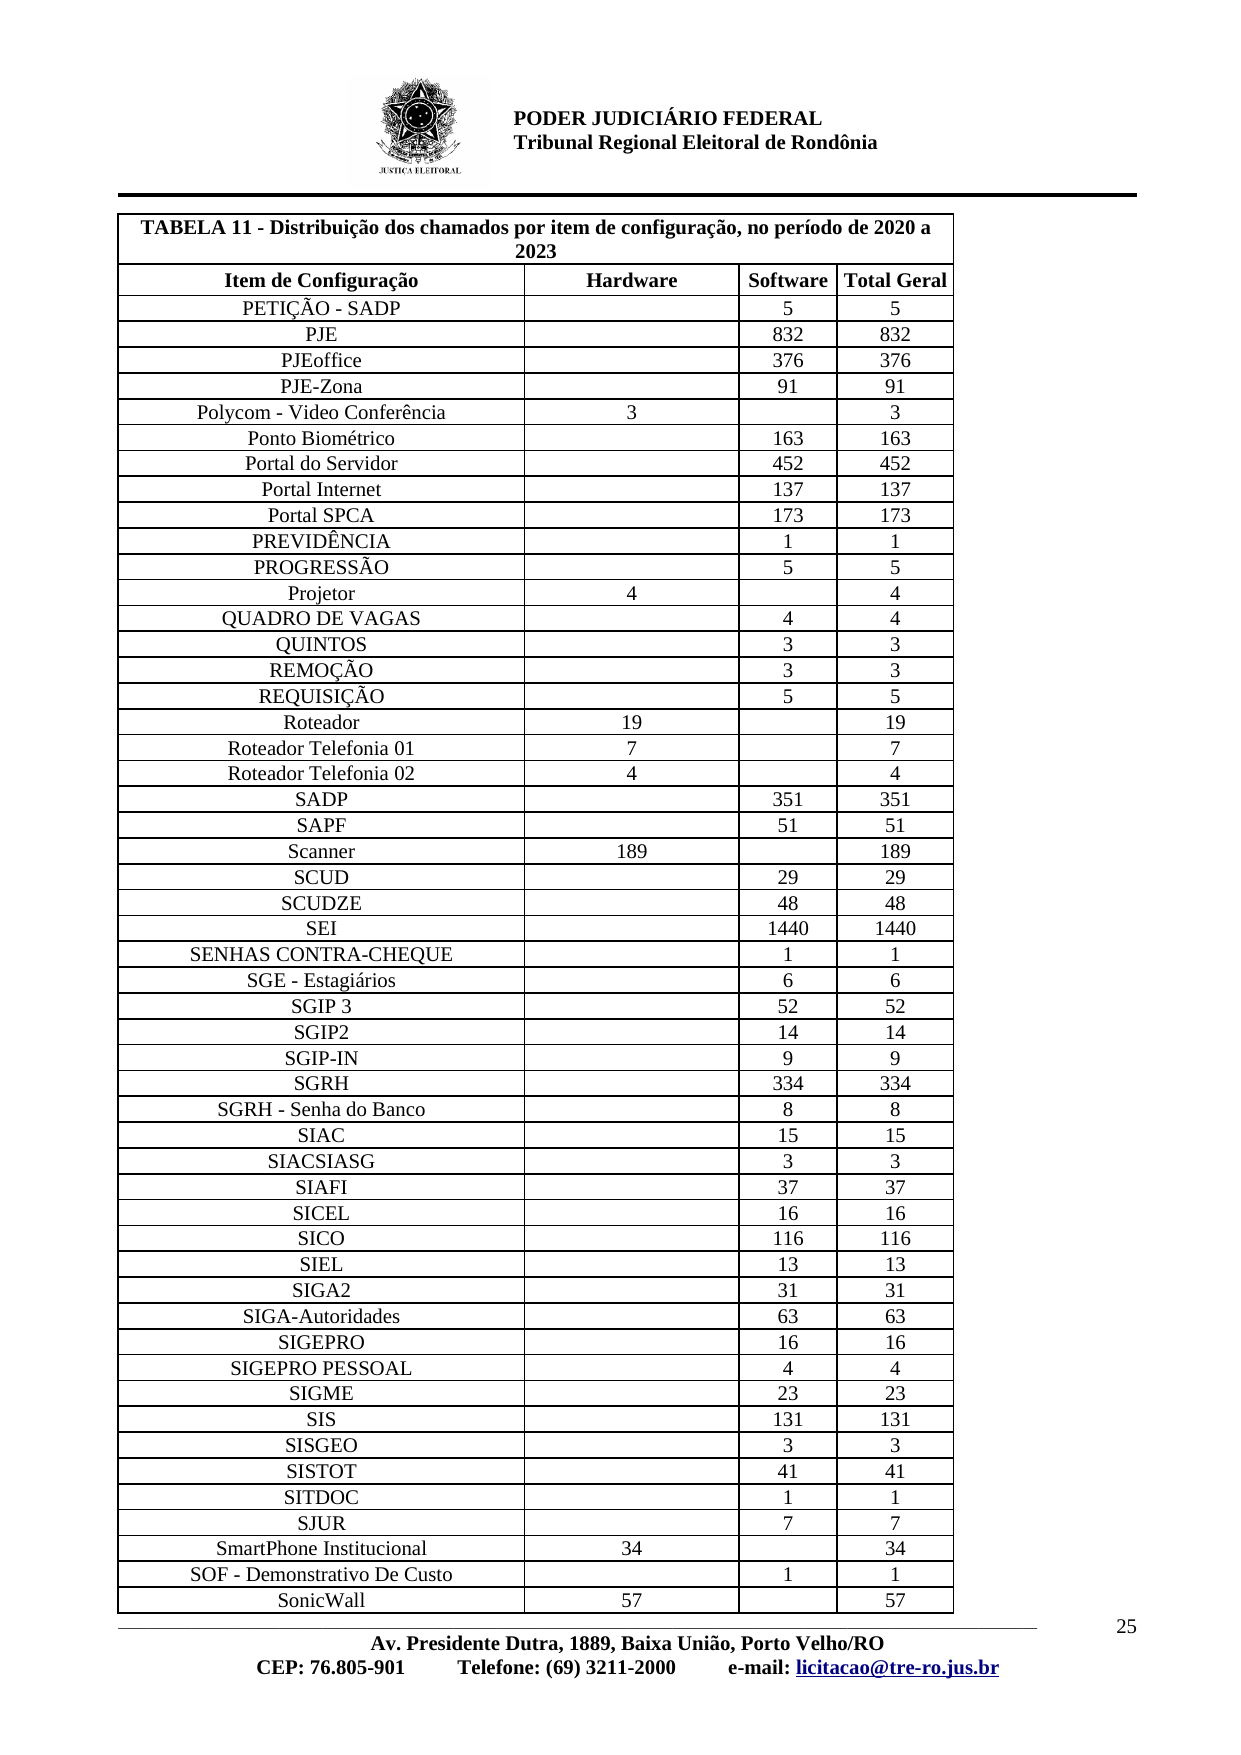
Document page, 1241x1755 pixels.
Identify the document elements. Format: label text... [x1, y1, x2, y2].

table_cell 6 [838, 968, 953, 992]
table_cell [740, 1536, 836, 1560]
table_cell Total Geral [838, 265, 953, 294]
table_cell Software [740, 265, 836, 294]
table_cell [525, 1252, 738, 1276]
table_cell SGRH [119, 1071, 524, 1095]
table_cell 7 [525, 735, 738, 759]
table_cell Hardware [525, 265, 738, 294]
table_cell [525, 555, 738, 579]
table_cell Projetor [119, 580, 524, 604]
table_cell 6 [740, 968, 836, 992]
table_cell 334 [740, 1071, 836, 1095]
table_cell 13 [740, 1252, 836, 1276]
table_cell [525, 503, 738, 527]
table_cell [525, 942, 738, 966]
table_cell 7 [740, 1510, 836, 1534]
table_cell 131 [838, 1407, 953, 1431]
table_cell 16 [740, 1330, 836, 1354]
table_cell 37 [740, 1175, 836, 1199]
table_cell 116 [838, 1226, 953, 1250]
table_cell 37 [838, 1175, 953, 1199]
table_cell 1 [838, 1485, 953, 1509]
table_cell 91 [838, 374, 953, 398]
table_cell SCUDZE [119, 890, 524, 914]
table_cell 16 [838, 1330, 953, 1354]
table_cell [525, 1149, 738, 1173]
table_cell [525, 1304, 738, 1328]
table_cell 63 [740, 1304, 836, 1328]
table_cell [525, 529, 738, 553]
table_cell 51 [838, 813, 953, 837]
table_cell 3 [740, 658, 836, 682]
table_cell Roteador [119, 710, 524, 734]
table_cell PJE-Zona [119, 374, 524, 398]
table_cell 5 [740, 555, 836, 579]
table_cell [525, 1485, 738, 1509]
table_cell 14 [740, 1020, 836, 1044]
table_cell PREVIDÊNCIA [119, 529, 524, 553]
table_cell 351 [740, 787, 836, 811]
table_cell 13 [838, 1252, 953, 1276]
table_cell 4 [838, 580, 953, 604]
table_cell 5 [740, 296, 836, 320]
table_cell [525, 890, 738, 914]
table_cell 3 [525, 400, 738, 424]
table_cell SISGEO [119, 1433, 524, 1457]
table_cell SENHAS CONTRA-CHEQUE [119, 942, 524, 966]
table_cell [525, 1200, 738, 1224]
table_cell Item de Configuração [119, 265, 524, 294]
table_cell Ponto Biométrico [119, 425, 524, 449]
table_cell 3 [838, 1433, 953, 1457]
table_cell Roteador Telefonia 01 [119, 735, 524, 759]
table_cell 1 [740, 529, 836, 553]
table_cell PJEoffice [119, 348, 524, 372]
table_cell 9 [740, 1045, 836, 1069]
table_cell [740, 710, 836, 734]
table_cell Portal SPCA [119, 503, 524, 527]
table_cell 137 [838, 477, 953, 501]
table_cell SITDOC [119, 1485, 524, 1509]
table_cell SIACSIASG [119, 1149, 524, 1173]
table_cell [525, 477, 738, 501]
table_header TABELA 11 - Distribuição dos chamados por item de configuração, no período de 2020 a 2023 [119, 215, 953, 263]
table_cell 31 [740, 1278, 836, 1302]
table_cell 16 [740, 1200, 836, 1224]
table_cell [525, 1071, 738, 1095]
table_cell SCUD [119, 865, 524, 889]
table_cell 452 [838, 451, 953, 475]
table_cell QUADRO DE VAGAS [119, 606, 524, 630]
table_cell 9 [838, 1045, 953, 1069]
table_cell [525, 1355, 738, 1379]
table_cell SIS [119, 1407, 524, 1431]
table_cell 29 [838, 865, 953, 889]
table_cell Scanner [119, 839, 524, 863]
table_cell 3 [740, 1149, 836, 1173]
table_cell [740, 400, 836, 424]
table_cell 63 [838, 1304, 953, 1328]
table_cell SIGA2 [119, 1278, 524, 1302]
table_cell [525, 606, 738, 630]
table_cell [525, 1381, 738, 1405]
table_cell SAPF [119, 813, 524, 837]
table_cell 57 [838, 1588, 953, 1612]
table_cell 5 [838, 684, 953, 708]
table_cell SGIP-IN [119, 1045, 524, 1069]
table_cell 57 [525, 1588, 738, 1612]
table_cell 163 [838, 425, 953, 449]
table_cell SADP [119, 787, 524, 811]
table_cell Portal Internet [119, 477, 524, 501]
table_cell SmartPhone Institucional [119, 1536, 524, 1560]
table_cell [740, 1588, 836, 1612]
table_cell 163 [740, 425, 836, 449]
table_cell 334 [838, 1071, 953, 1095]
table_cell [525, 684, 738, 708]
table_cell 5 [740, 684, 836, 708]
table_cell 3 [838, 658, 953, 682]
table_cell [525, 968, 738, 992]
table_cell 41 [740, 1459, 836, 1483]
table_cell [740, 761, 836, 785]
table_cell REQUISIÇÃO [119, 684, 524, 708]
table_cell 16 [838, 1200, 953, 1224]
table_cell [525, 1510, 738, 1534]
table_cell 34 [838, 1536, 953, 1560]
table_cell 8 [838, 1097, 953, 1121]
table_cell SonicWall [119, 1588, 524, 1612]
table_cell 3 [838, 1149, 953, 1173]
table_cell [525, 1562, 738, 1586]
table_cell SGIP2 [119, 1020, 524, 1044]
table_cell [740, 580, 836, 604]
table_cell 15 [740, 1123, 836, 1147]
table_cell SISTOT [119, 1459, 524, 1483]
table_cell SIAFI [119, 1175, 524, 1199]
table_cell 4 [838, 761, 953, 785]
table_cell 1 [838, 1562, 953, 1586]
table_cell SICEL [119, 1200, 524, 1224]
table_cell 5 [838, 555, 953, 579]
table_cell 48 [838, 890, 953, 914]
table_cell 4 [525, 761, 738, 785]
table_cell 1 [838, 942, 953, 966]
table_cell 189 [838, 839, 953, 863]
table_cell 1 [740, 1485, 836, 1509]
table_cell 376 [740, 348, 836, 372]
table_cell 23 [740, 1381, 836, 1405]
table_cell [525, 1045, 738, 1069]
table_cell [525, 296, 738, 320]
table_cell 4 [740, 1355, 836, 1379]
table_cell 189 [525, 839, 738, 863]
table_cell PJE [119, 322, 524, 346]
table_cell SGRH - Senha do Banco [119, 1097, 524, 1121]
table_cell 832 [838, 322, 953, 346]
table_cell 48 [740, 890, 836, 914]
table_cell 173 [740, 503, 836, 527]
table_cell 7 [838, 1510, 953, 1534]
table_cell [525, 813, 738, 837]
table_cell 376 [838, 348, 953, 372]
table_cell 23 [838, 1381, 953, 1405]
table_cell [525, 994, 738, 1018]
table_cell [525, 1226, 738, 1250]
table_cell SIGEPRO [119, 1330, 524, 1354]
table_cell 19 [525, 710, 738, 734]
table_cell [525, 374, 738, 398]
table_cell SIGEPRO PESSOAL [119, 1355, 524, 1379]
table_cell [740, 839, 836, 863]
table_cell [525, 632, 738, 656]
table_cell 52 [838, 994, 953, 1018]
table_cell [525, 1278, 738, 1302]
table_cell 29 [740, 865, 836, 889]
table_cell [525, 1123, 738, 1147]
table_cell 1 [838, 529, 953, 553]
table_cell [525, 1330, 738, 1354]
table_cell 3 [740, 632, 836, 656]
table_cell Portal do Servidor [119, 451, 524, 475]
table_cell 52 [740, 994, 836, 1018]
table_cell 4 [838, 1355, 953, 1379]
table_cell SOF - Demonstrativo De Custo [119, 1562, 524, 1586]
table_cell Polycom - Video Conferência [119, 400, 524, 424]
table_cell [525, 1020, 738, 1044]
table_cell 1 [740, 1562, 836, 1586]
table_cell 3 [740, 1433, 836, 1457]
table_cell [525, 1175, 738, 1199]
table_cell [525, 1407, 738, 1431]
table_cell [525, 348, 738, 372]
table_cell 137 [740, 477, 836, 501]
table_cell SJUR [119, 1510, 524, 1534]
table_cell PROGRESSÃO [119, 555, 524, 579]
table_cell 15 [838, 1123, 953, 1147]
table_cell 91 [740, 374, 836, 398]
table_cell REMOÇÃO [119, 658, 524, 682]
table_cell 173 [838, 503, 953, 527]
table_cell 1440 [838, 916, 953, 940]
table_cell SIGA-Autoridades [119, 1304, 524, 1328]
table_cell [525, 451, 738, 475]
table_cell SEI [119, 916, 524, 940]
table_cell 116 [740, 1226, 836, 1250]
table_cell QUINTOS [119, 632, 524, 656]
table_cell Roteador Telefonia 02 [119, 761, 524, 785]
table_cell SGIP 3 [119, 994, 524, 1018]
table_cell 14 [838, 1020, 953, 1044]
table_cell 832 [740, 322, 836, 346]
table_cell 19 [838, 710, 953, 734]
table_cell SIGME [119, 1381, 524, 1405]
table_cell [525, 1433, 738, 1457]
table_cell 1440 [740, 916, 836, 940]
table_cell 31 [838, 1278, 953, 1302]
table_cell 131 [740, 1407, 836, 1431]
table_cell SGE - Estagiários [119, 968, 524, 992]
table_cell 351 [838, 787, 953, 811]
table_cell [525, 865, 738, 889]
table_cell [740, 735, 836, 759]
table_cell [525, 1459, 738, 1483]
table_cell 4 [525, 580, 738, 604]
table_cell [525, 322, 738, 346]
table_cell 8 [740, 1097, 836, 1121]
table_cell 3 [838, 400, 953, 424]
table_cell [525, 916, 738, 940]
table_cell SIAC [119, 1123, 524, 1147]
table_cell 34 [525, 1536, 738, 1560]
table_cell [525, 658, 738, 682]
table_cell [525, 425, 738, 449]
table_cell 3 [838, 632, 953, 656]
table_cell SIEL [119, 1252, 524, 1276]
table_cell [525, 787, 738, 811]
table_cell 4 [838, 606, 953, 630]
table_cell 1 [740, 942, 836, 966]
table_cell 51 [740, 813, 836, 837]
table_cell 41 [838, 1459, 953, 1483]
table_cell PETIÇÃO - SADP [119, 296, 524, 320]
table_cell 4 [740, 606, 836, 630]
table_cell [525, 1097, 738, 1121]
table_cell SICO [119, 1226, 524, 1250]
table_cell 7 [838, 735, 953, 759]
table_cell 5 [838, 296, 953, 320]
table_cell 452 [740, 451, 836, 475]
